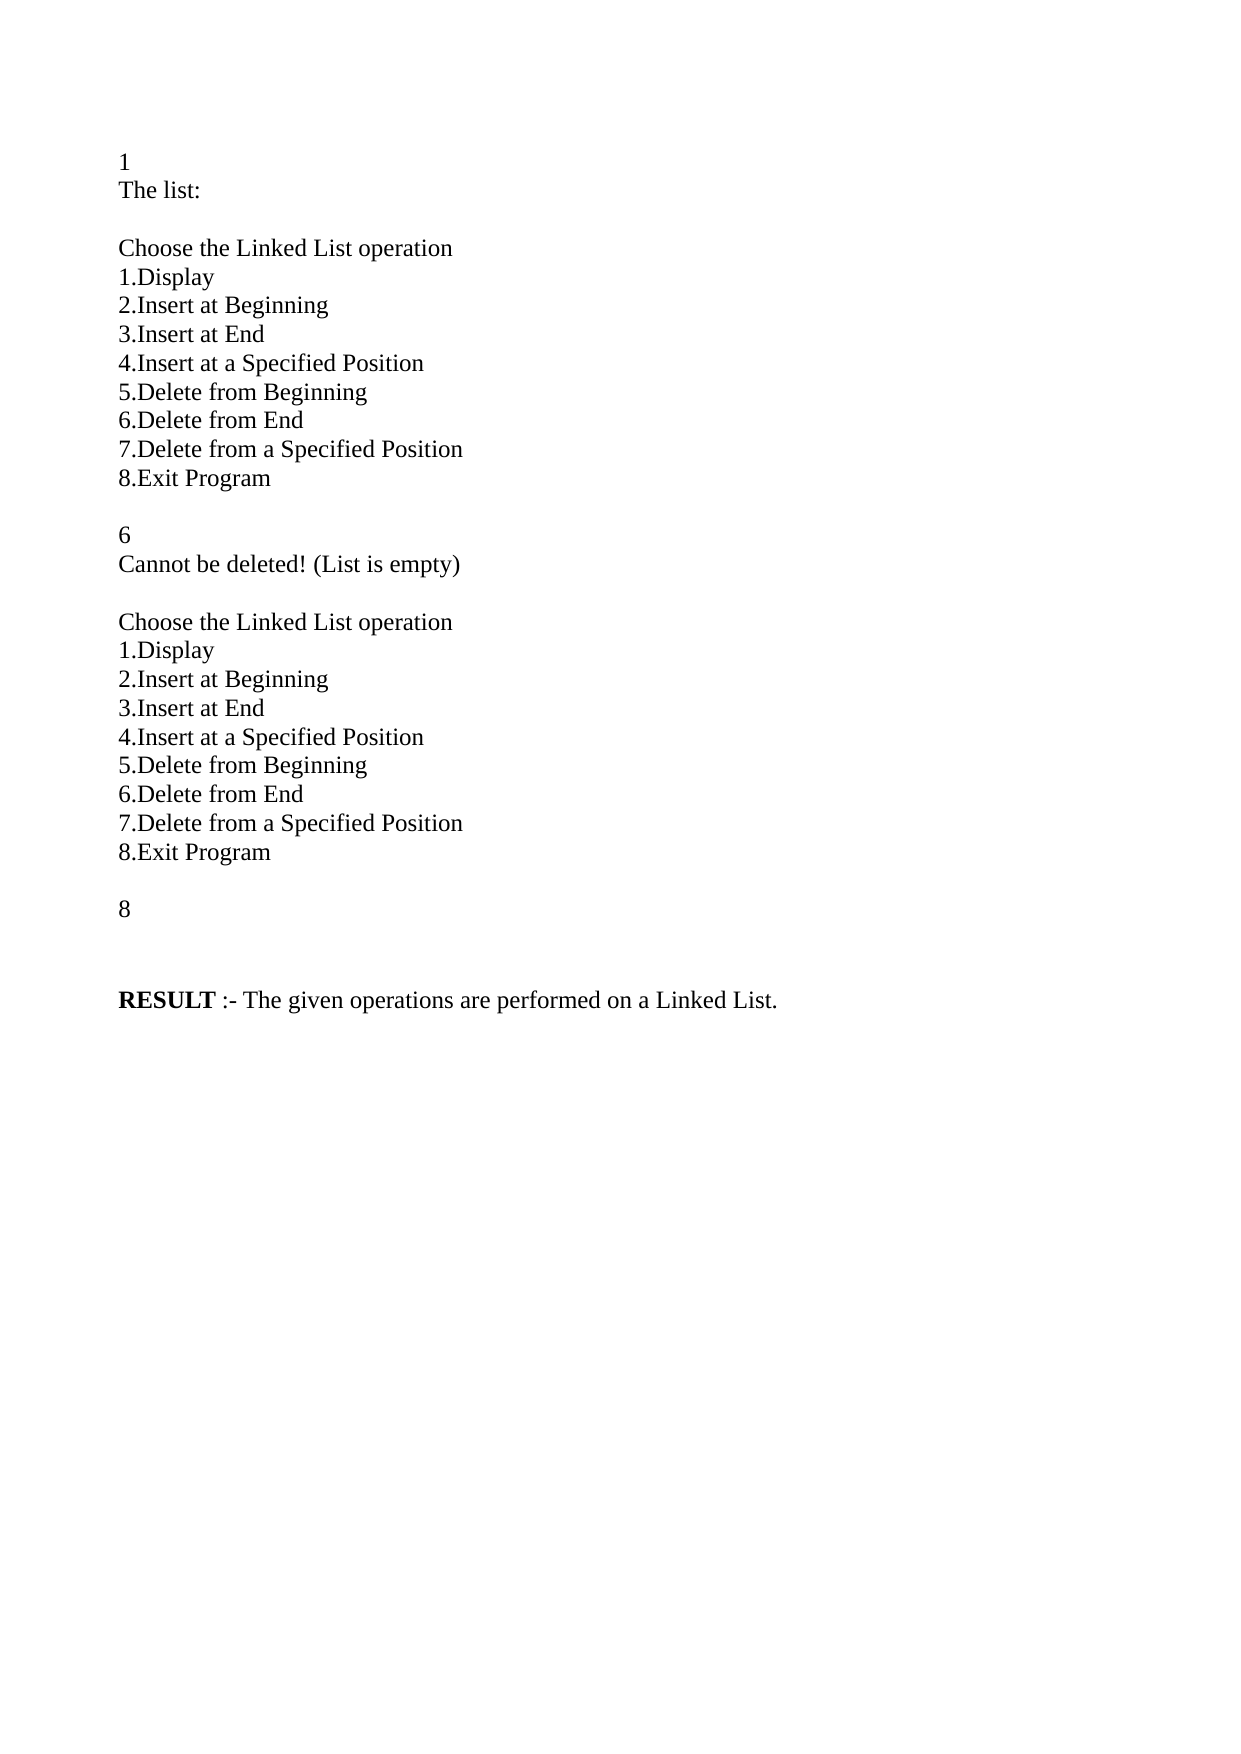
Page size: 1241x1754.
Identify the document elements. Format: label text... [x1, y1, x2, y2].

text 2.Insert at Beginning [118, 664, 1122, 693]
text 4.Insert at a Specified Position [118, 348, 1122, 377]
text Cannot be deleted! (List is empty) [118, 549, 1122, 578]
text Choose the Linked List operation [118, 607, 1122, 636]
text 2.Insert at Beginning [118, 291, 1122, 319]
text 8.Exit Program [118, 837, 1122, 866]
text 8.Exit Program [118, 463, 1122, 492]
text 7.Delete from a Specified Position [118, 434, 1122, 463]
text 8 [118, 894, 1122, 923]
text 7.Delete from a Specified Position [118, 808, 1122, 837]
text RESULT :- The given operations are performed on a Linked List. [118, 952, 1122, 1014]
text 5.Delete from Beginning [118, 751, 1122, 779]
text 3.Insert at End [118, 319, 1122, 348]
text 1.Display [118, 636, 1122, 664]
text 4.Insert at a Specified Position [118, 722, 1122, 751]
text 1.Display [118, 262, 1122, 291]
text 6 [118, 521, 1122, 549]
text The list: [118, 176, 1122, 204]
text 3.Insert at End [118, 693, 1122, 722]
text Choose the Linked List operation [118, 233, 1122, 262]
text 6.Delete from End [118, 406, 1122, 434]
text 6.Delete from End [118, 779, 1122, 808]
text 1 [118, 147, 1122, 176]
text 5.Delete from Beginning [118, 377, 1122, 406]
